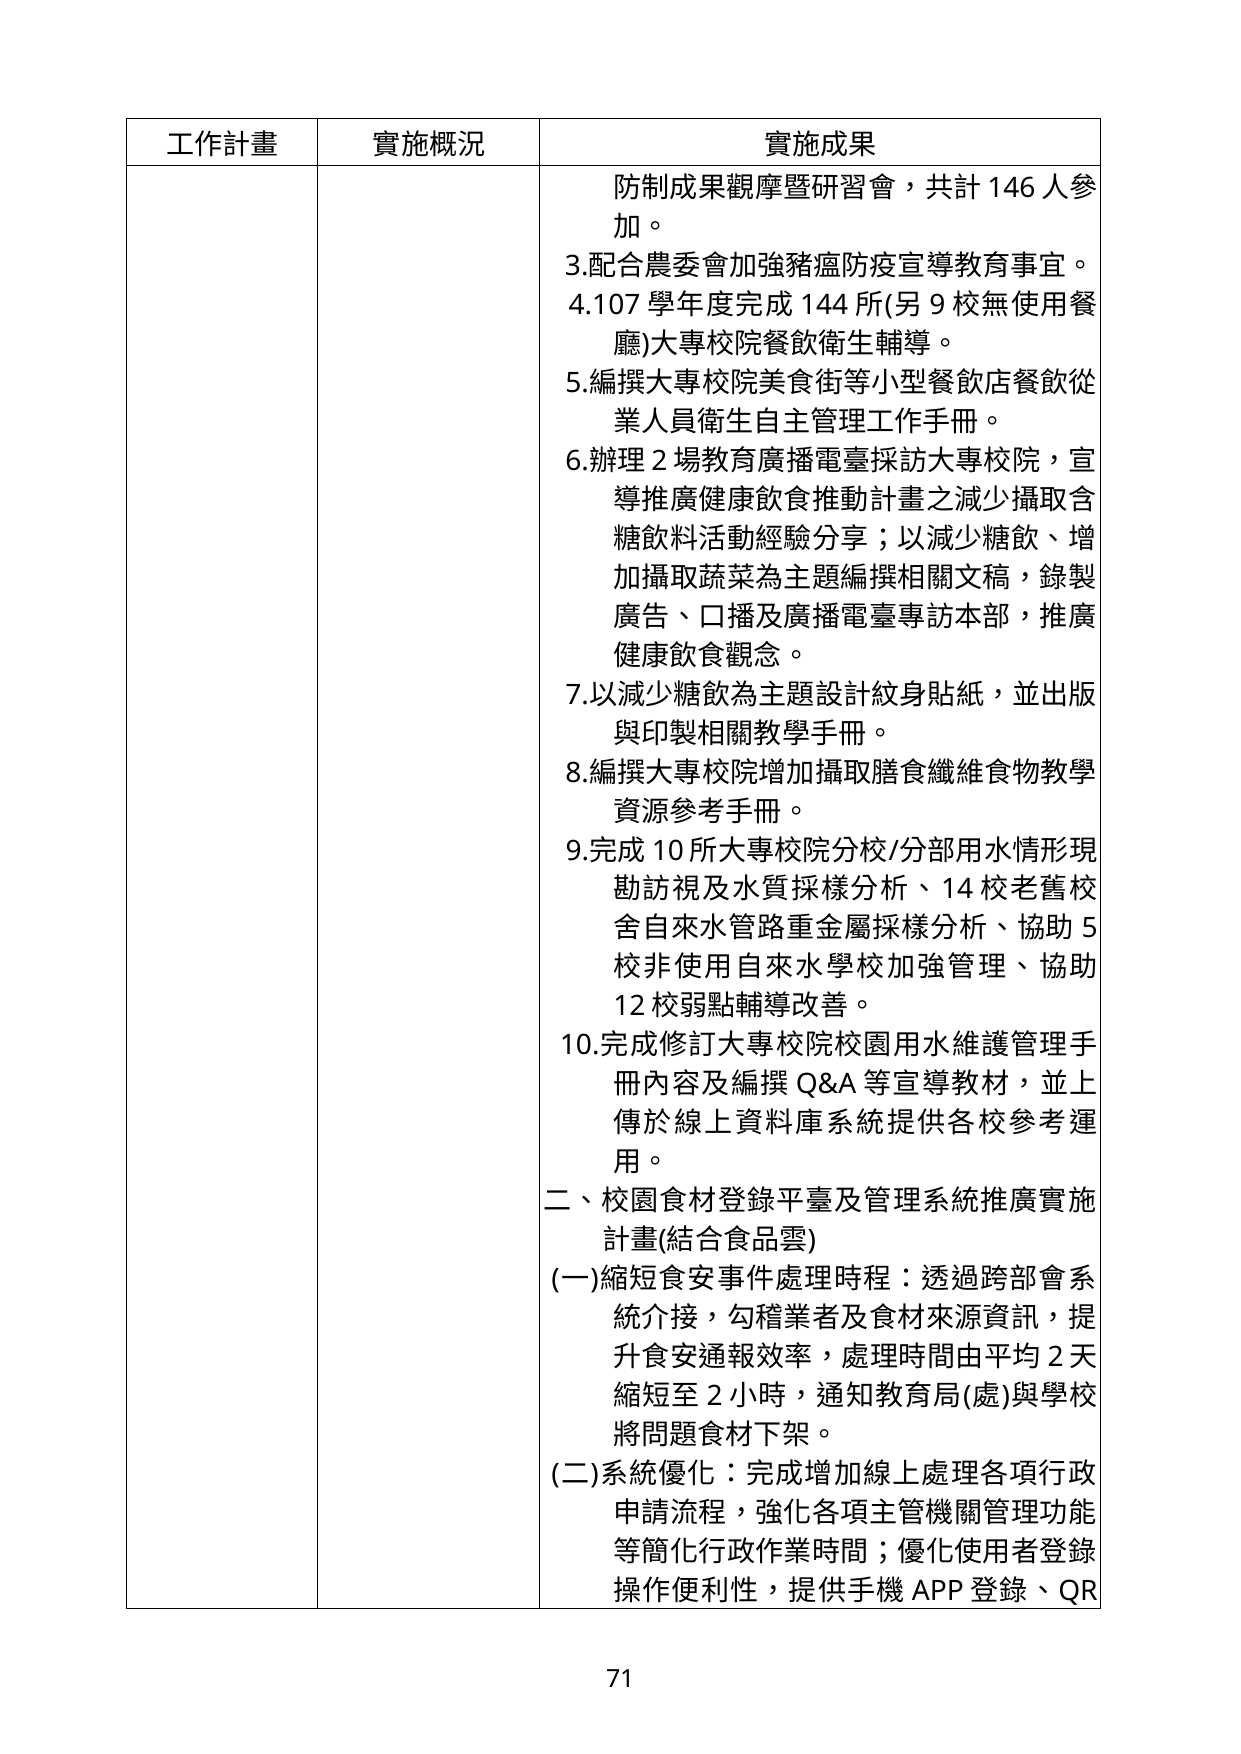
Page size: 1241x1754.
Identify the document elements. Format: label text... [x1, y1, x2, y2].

table_cell [318, 166, 539, 1608]
table_header 實施成果 [540, 119, 1100, 165]
table_header 工作計畫 [127, 119, 317, 165]
table_header 實施概況 [318, 119, 539, 165]
table_cell 防制成果觀摩暨研習會，共計146人參加。 3.配合農委會加強豬瘟防疫宣導教育事宜。 4.107學年度完成144所(另9校無使用餐廳)大專校院餐飲衛生輔導。 5.編撰大專校院美食街等小型餐飲店餐飲從業人員衛生自主管理工作手冊。 6.辦理2場教育廣播電臺採訪大專校院，宣導推廣健康飲食推動計畫之減少攝取含糖飲料活動經驗分享；以減少糖飲、增加攝取蔬菜為主題編撰相關文稿，錄製廣告、口播及廣播電臺專訪本部，推廣健康飲食觀念。 7.以減少糖飲為主題設計紋身貼紙，並出版與印製相關教學手冊。 8.編撰大專校院增加攝取膳食纖維食物教學資源參考手冊。 9.完成10所大專校院分校/分部用水情形現勘訪視及水質採樣分析、14校老舊校舍自來水管路重金屬採樣分析、協助5校非使用自來水學校加強管理、協助12校弱點輔導改善。 10.完成修訂大專校院校園用水維護管理手冊內容及編撰Q&A等宣導教材，並上傳於線上資料庫系統提供各校參考運用。 二、校園食材登錄平臺及管理系統推廣實施計畫(結合食品雲) (一)縮短食安事件處理時程：透過跨部會系統介接，勾稽業者及食材來源資訊，提升食安通報效率，處理時間由平均2天縮短至2小時，通知教育局(處)與學校將問題食材下架。 (二)系統優化：完成增加線上處理各項行政申請流程，強化各項主管機關管理功能等簡化行政作業時間；優化使用者登錄操作便利性，提供手機APP登錄、QR [540, 166, 1100, 1608]
table_cell [127, 166, 317, 1608]
